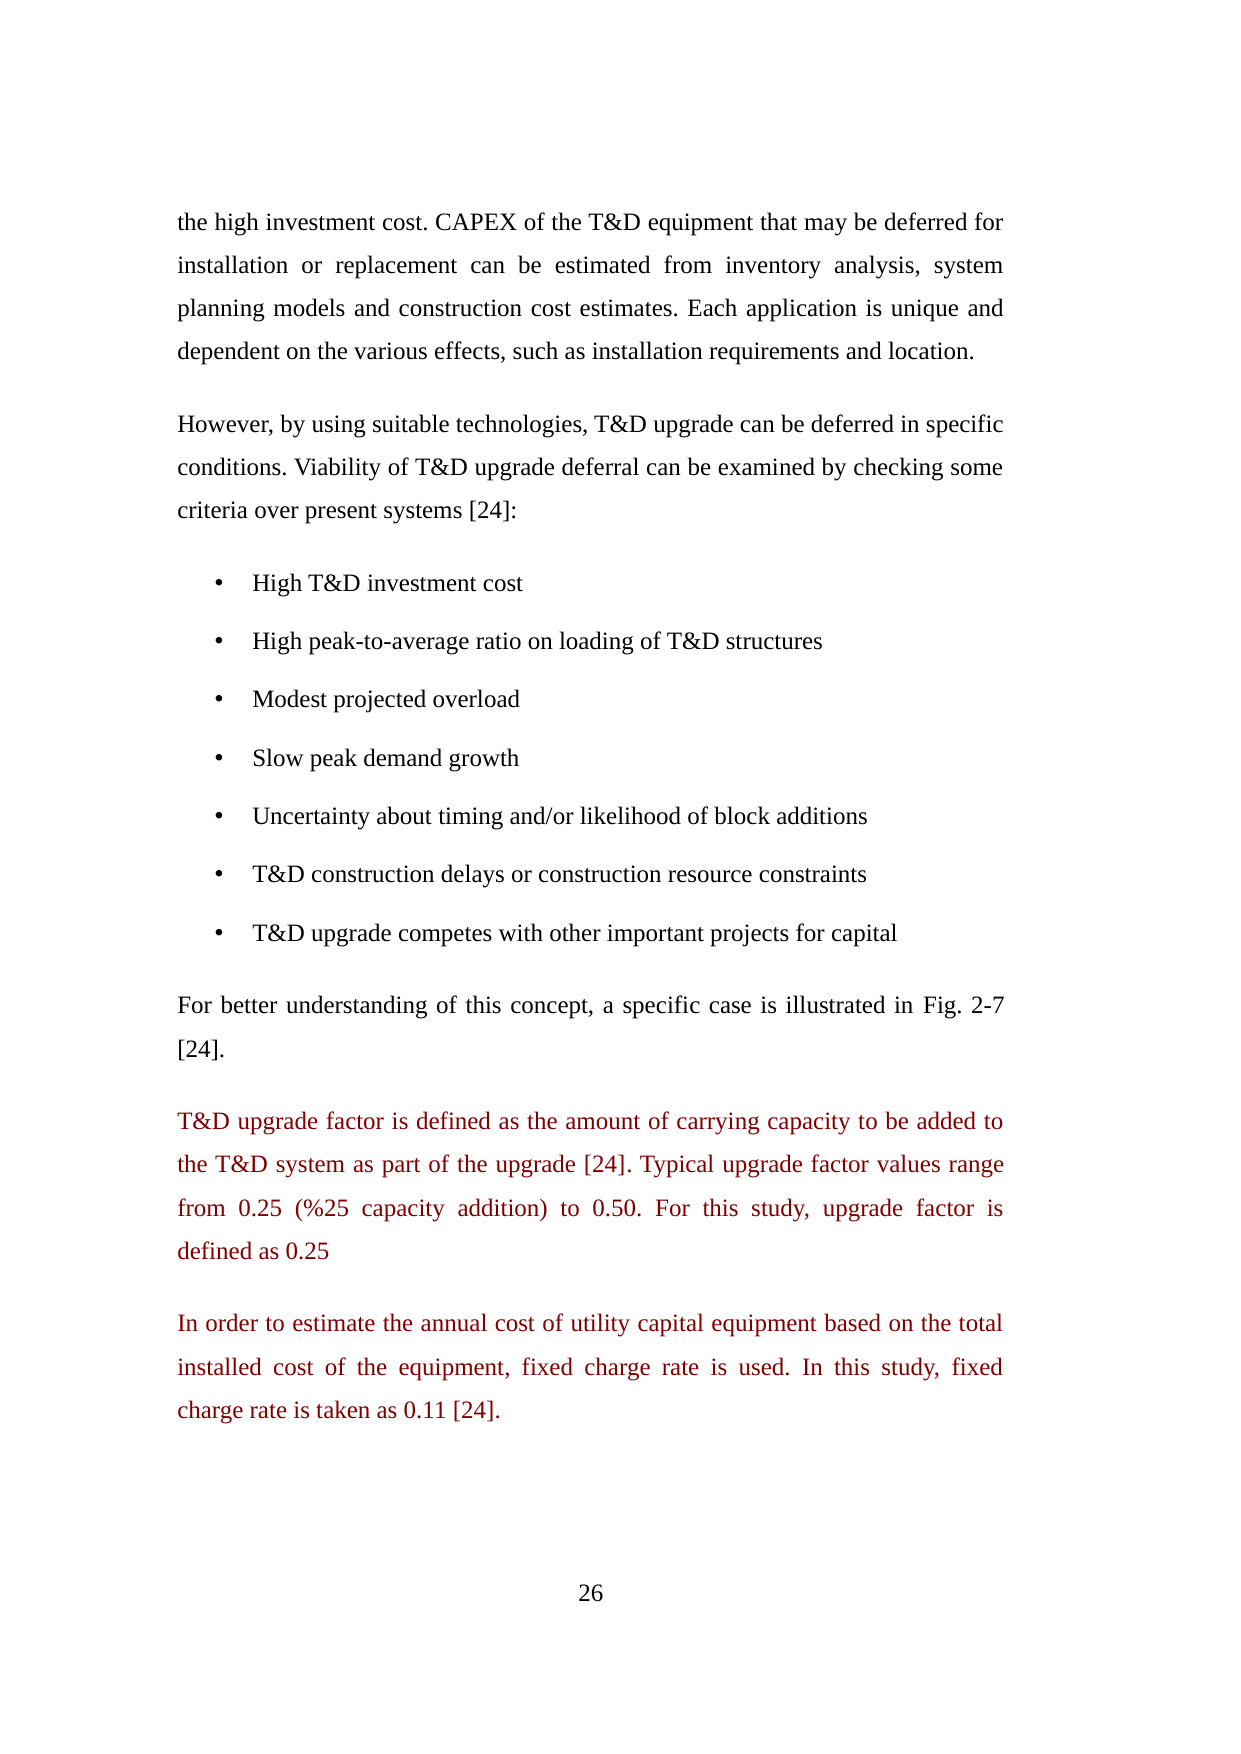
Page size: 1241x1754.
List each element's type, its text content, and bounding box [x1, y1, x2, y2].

list High peak-to-average ratio on loading of T&D structures [214, 626, 1004, 655]
list Slow peak demand growth [214, 743, 1004, 772]
list T&D upgrade competes with other important projects for capital [214, 918, 1004, 947]
list Uncertainty about timing and/or likelihood of block additions [214, 801, 1004, 830]
text In order to estimate the annual cost of utility capital equipment based on the total installed cost of the equipment, fixed charge rate is used. In this study, fixed charge rate is taken as 0.11 [24]⁠. [177, 1308, 1004, 1423]
text T&D upgrade factor is defined as the amount of carrying capacity to be added to the T&D system as part of the upgrade [24]⁠. Typical upgrade factor values range from 0.25 (%25 capacity addition) to 0.50. For this study, upgrade factor is defined as 0.25 [177, 1106, 1004, 1264]
text the high investment cost. CAPEX of the T&D equipment that may be deferred for installation or replacement can be estimated from inventory analysis, system planning models and construction cost estimates. Each application is unique and dependent on the various effects, such as installation requirements and location. [177, 207, 1004, 365]
text However, by using suitable technologies, T&D upgrade can be deferred in specific conditions. Viability of T&D upgrade deferral can be examined by checking some criteria over present systems [24]⁠: [177, 409, 1004, 524]
text For better understanding of this concept, a specific case is illustrated in Fig. 2-7 [24]⁠. [177, 991, 1004, 1062]
list High T&D investment cost [214, 568, 1004, 597]
list T&D construction delays or construction resource constraints [214, 859, 1004, 888]
list Modest projected overload [214, 684, 1004, 713]
